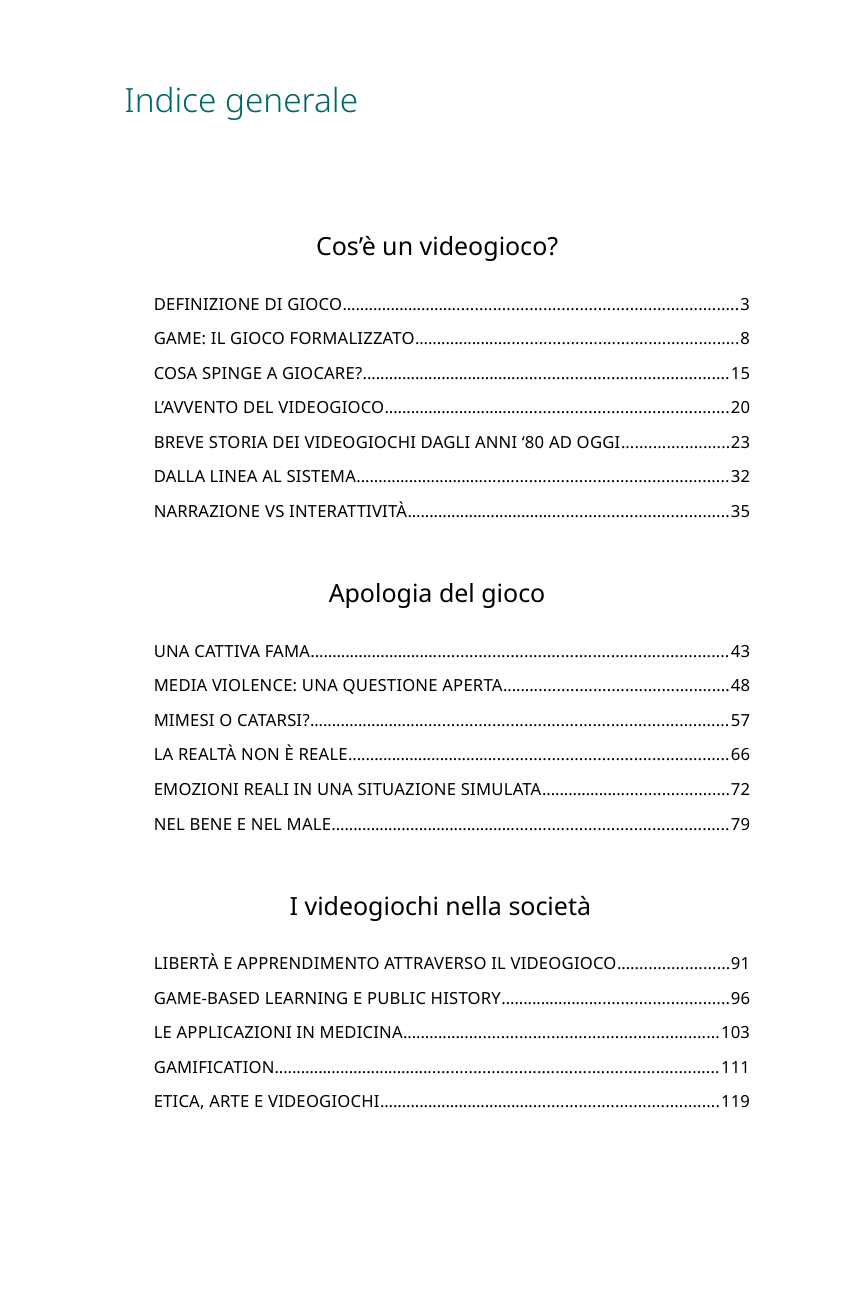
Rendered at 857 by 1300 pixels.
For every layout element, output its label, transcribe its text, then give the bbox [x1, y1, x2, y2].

subtitle Indice generale [124, 77, 750, 122]
text Nel bene e nel male 79 [153, 812, 750, 835]
text Una cattiva fama 43 [153, 639, 750, 662]
text Definizione di gioco 3 [153, 292, 750, 315]
text La realtà non è reale 66 [153, 743, 750, 766]
text Le applicazioni in medicina 103 [153, 1021, 750, 1044]
text Libertà e apprendimento attraverso il videogioco 91 [153, 952, 750, 974]
text Gamification 111 [153, 1056, 750, 1078]
text Dalla linea al sistema 32 [153, 465, 750, 488]
text Apologia del gioco [124, 576, 750, 610]
text Game-based learning e public history 96 [153, 986, 750, 1009]
text Cos’è un videogioco? [124, 228, 750, 263]
text Game: il gioco formalizzato 8 [153, 327, 750, 349]
text Mimesi o catarsi? 57 [153, 708, 750, 731]
text Emozioni reali in una situazione simulata 72 [153, 778, 750, 800]
text L’avvento del videogioco 20 [153, 396, 750, 419]
text Media violence: una questione aperta 48 [153, 674, 750, 697]
text Etica, Arte e Videogiochi 119 [153, 1090, 750, 1113]
text Narrazione vs interattività 35 [153, 500, 750, 522]
text I videogiochi nella società [124, 888, 750, 922]
text Cosa spinge a giocare? 15 [153, 361, 750, 384]
text Breve storia dei videogiochi dagli anni ‘80 ad oggi 23 [153, 431, 750, 453]
